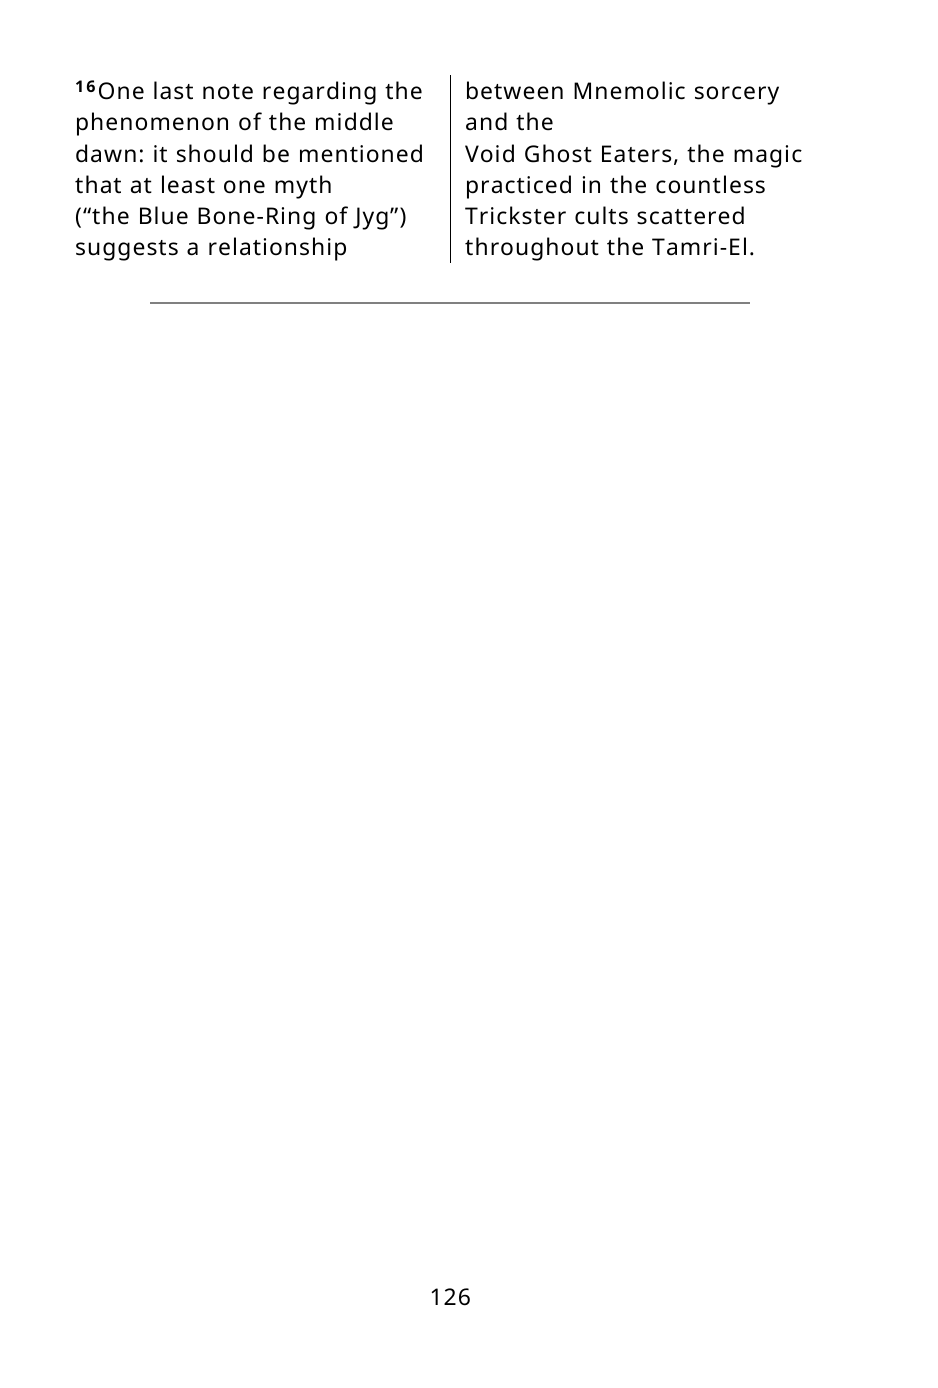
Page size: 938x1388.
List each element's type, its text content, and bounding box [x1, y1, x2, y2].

text 16One last note regarding the phenomenon of the middle dawn: it should be mentioned that at least one myth (“the Blue Bone-Ring of Jyg”) suggests a relationship [75, 75, 435, 262]
text between Mnemolic sorcery and the Void Ghost Eaters, the magic practiced in the countless Trickster cults scattered throughout the Tamri-El. [465, 75, 825, 262]
